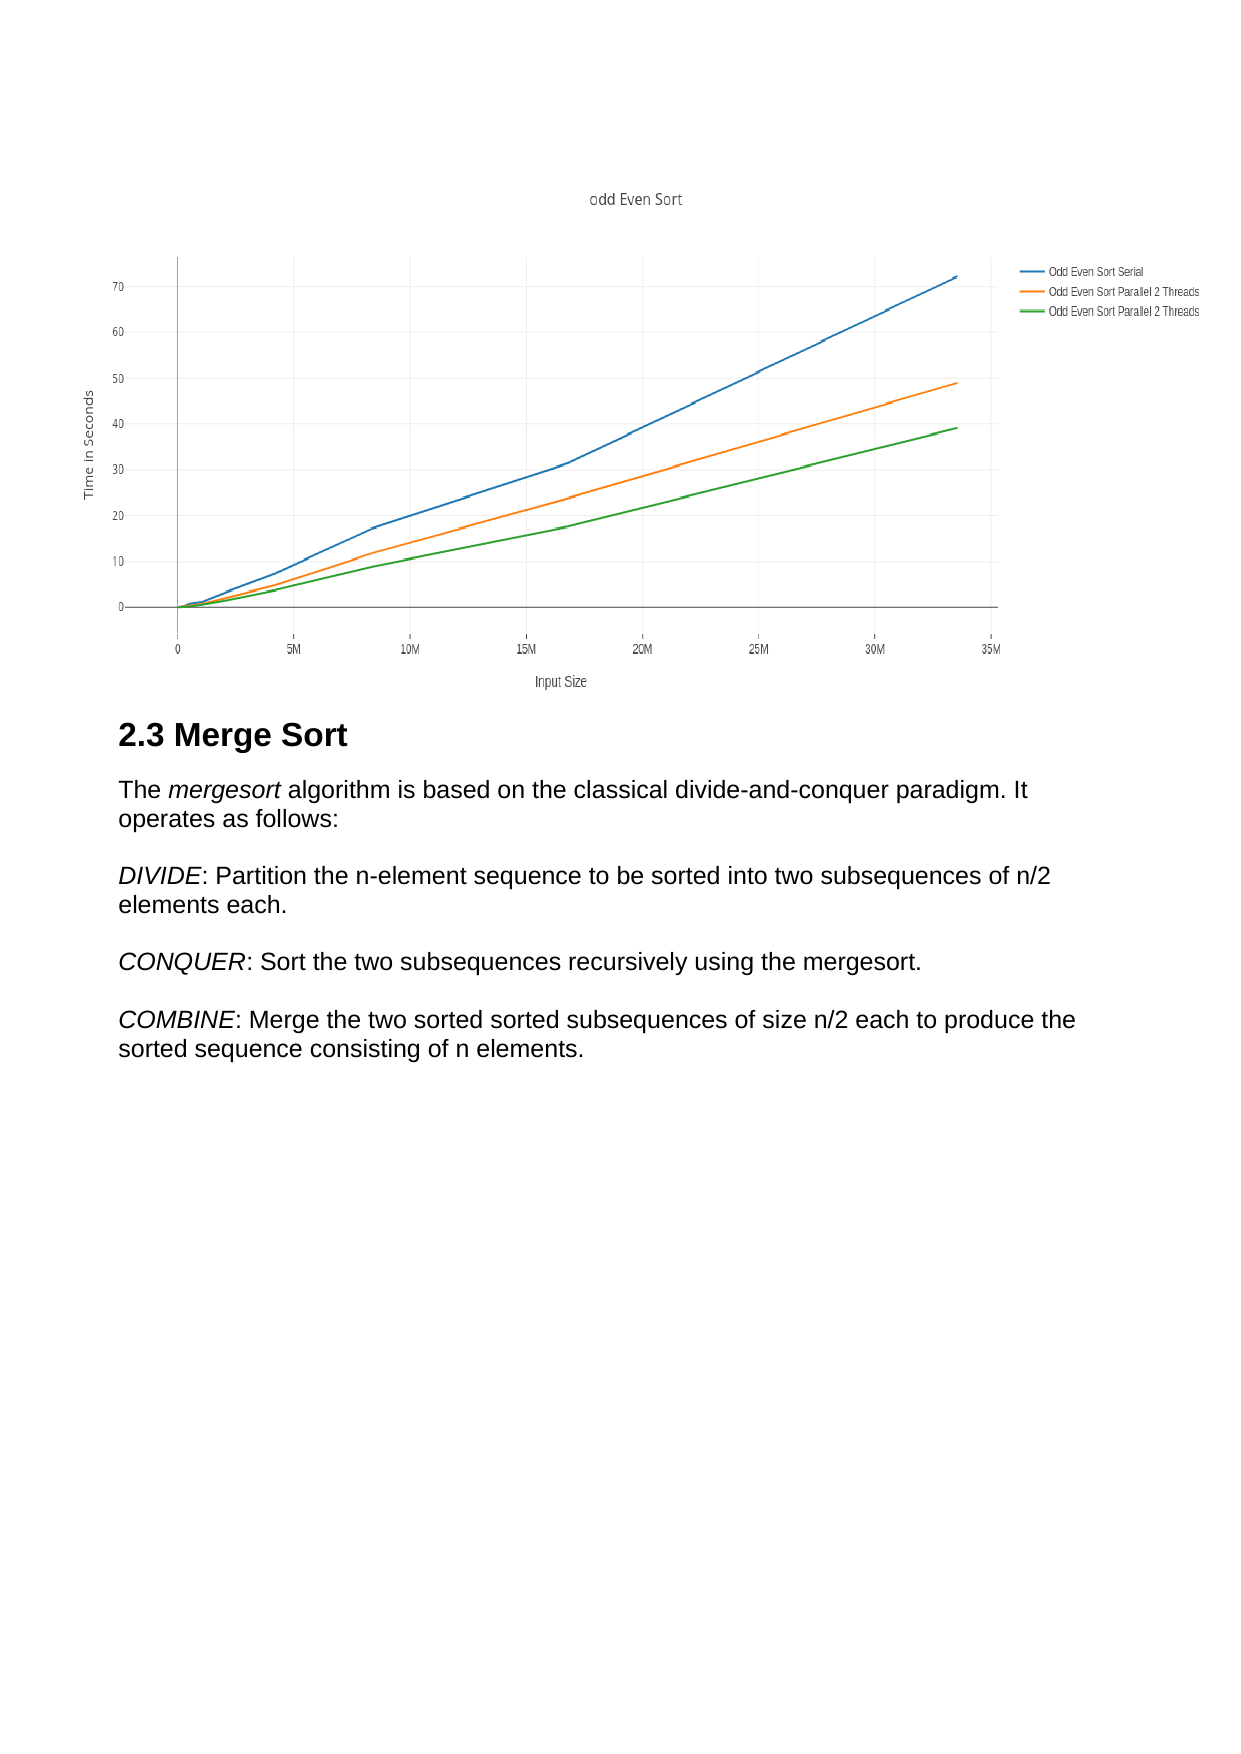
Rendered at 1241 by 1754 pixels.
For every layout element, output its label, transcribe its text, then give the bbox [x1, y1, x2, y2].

text 2.3 Merge Sort [118, 716, 1122, 754]
text [118, 147, 1122, 154]
subtitle The mergesort algorithm is based on the classical divide-and-conquer paradigm. It operates as follows: DIVIDE: Partition the n-element sequence to be sorted into two subsequences of n/2 elements each. CONQUER: Sort the two subsequences recursively using the mergesort. COMBINE: Merge the two sorted sorted subsequences of size n/2 each to produce the sorted sequence consisting of n elements. [118, 775, 1122, 1062]
picture [57, 154, 1214, 716]
